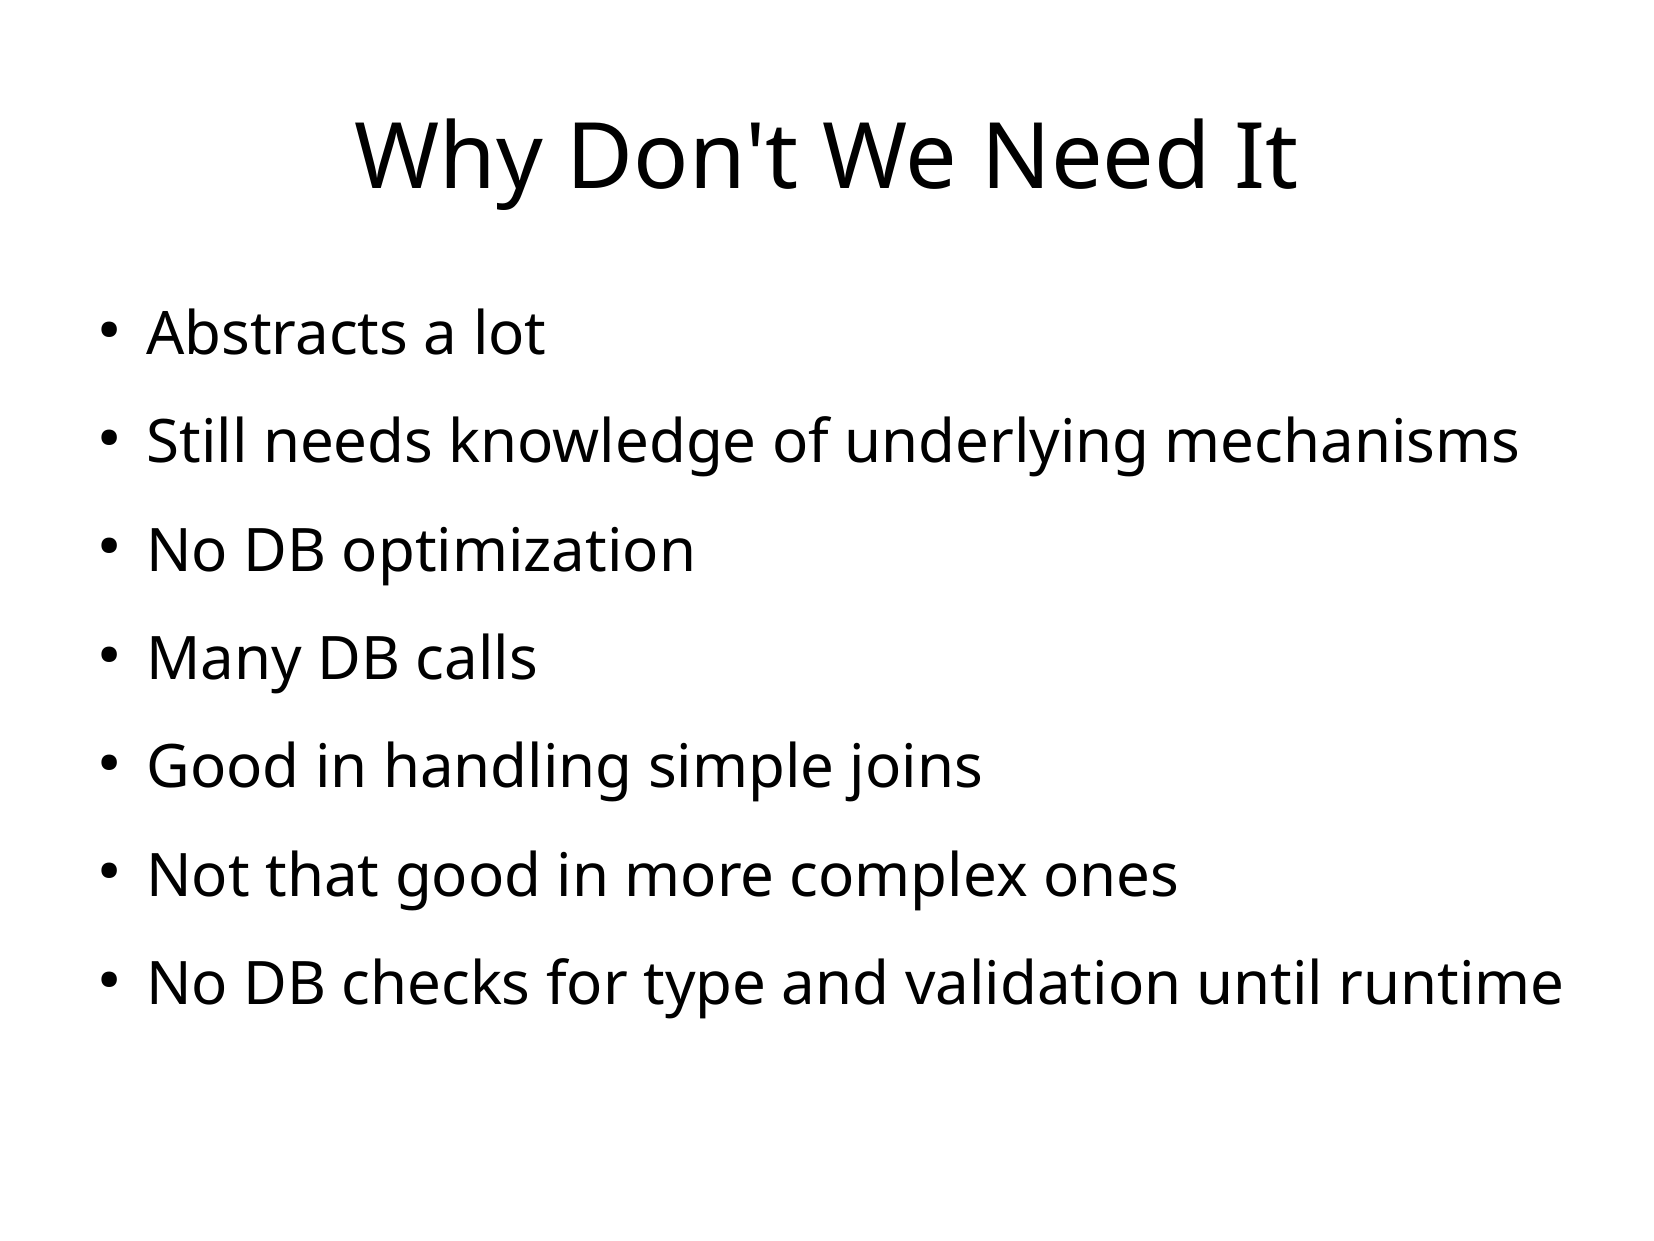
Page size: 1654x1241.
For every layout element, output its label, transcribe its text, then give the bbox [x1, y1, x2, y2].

list Abstracts a lot Still needs knowledge of underlying mechanisms No DB optimization Many DB calls Good in handling simple joins Not that good in more complex ones No DB checks for type and validation until runtime [82, 290, 1571, 1109]
title Why Don't We Need It [82, 49, 1571, 257]
